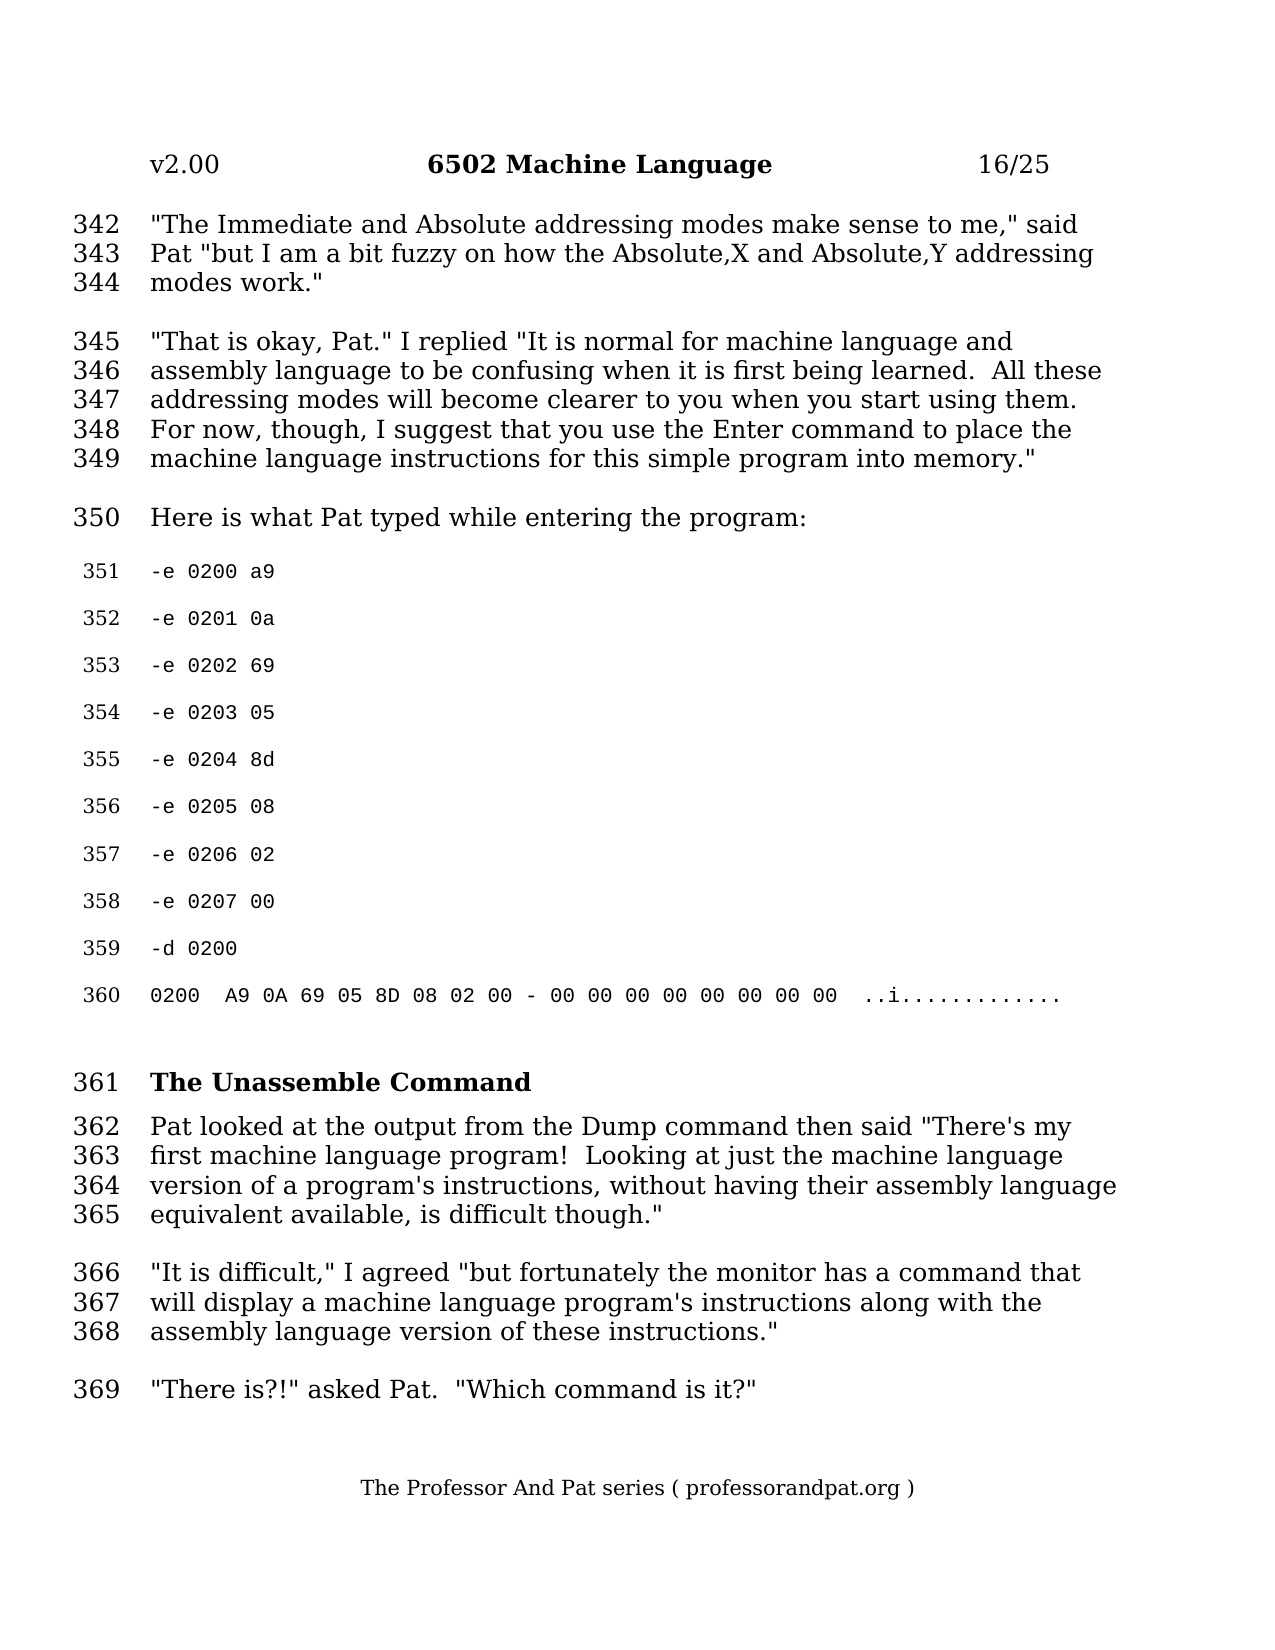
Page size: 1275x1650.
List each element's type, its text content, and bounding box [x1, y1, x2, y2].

text -e 0201 0a [150, 608, 1125, 632]
text -d 0200 [150, 938, 1125, 961]
text Here is what Pat typed while entering the program: [150, 503, 1125, 532]
text -e 0207 00 [150, 891, 1125, 914]
subtitle The Unassemble Command [150, 1068, 1125, 1097]
text -e 0203 05 [150, 702, 1125, 726]
text "There is?!" asked Pat. "Which command is it?" [150, 1376, 1125, 1405]
text -e 0205 08 [150, 797, 1125, 820]
text -e 0206 02 [150, 844, 1125, 867]
text -e 0200 a9 [150, 561, 1125, 585]
text 0200 A9 0A 69 05 8D 08 02 00 - 00 00 00 00 00 00 00 00 ..i............. [150, 985, 1125, 1008]
text "It is difficult," I agreed "but fortunately the monitor has a command that will display a machine language program's instructions along with the assembly language version of these instructions." [150, 1259, 1125, 1346]
text -e 0202 69 [150, 655, 1125, 679]
text "The Immediate and Absolute addressing modes make sense to me," said Pat "but I am a bit fuzzy on how the Absolute,X and Absolute,Y addressing modes work." [150, 210, 1125, 298]
text Pat looked at the output from the Dump command then said "There's my first machine language program! Looking at just the machine language version of a program's instructions, without having their assembly language equivalent available, is difficult though." [150, 1112, 1125, 1229]
text -e 0204 8d [150, 749, 1125, 773]
text "That is okay, Pat." I replied "It is normal for machine language and assembly language to be confusing when it is first being learned. All these addressing modes will become clearer to you when you start using them. For now, though, I suggest that you use the Enter command to place the machine language instructions for this simple program into memory." [150, 327, 1125, 473]
